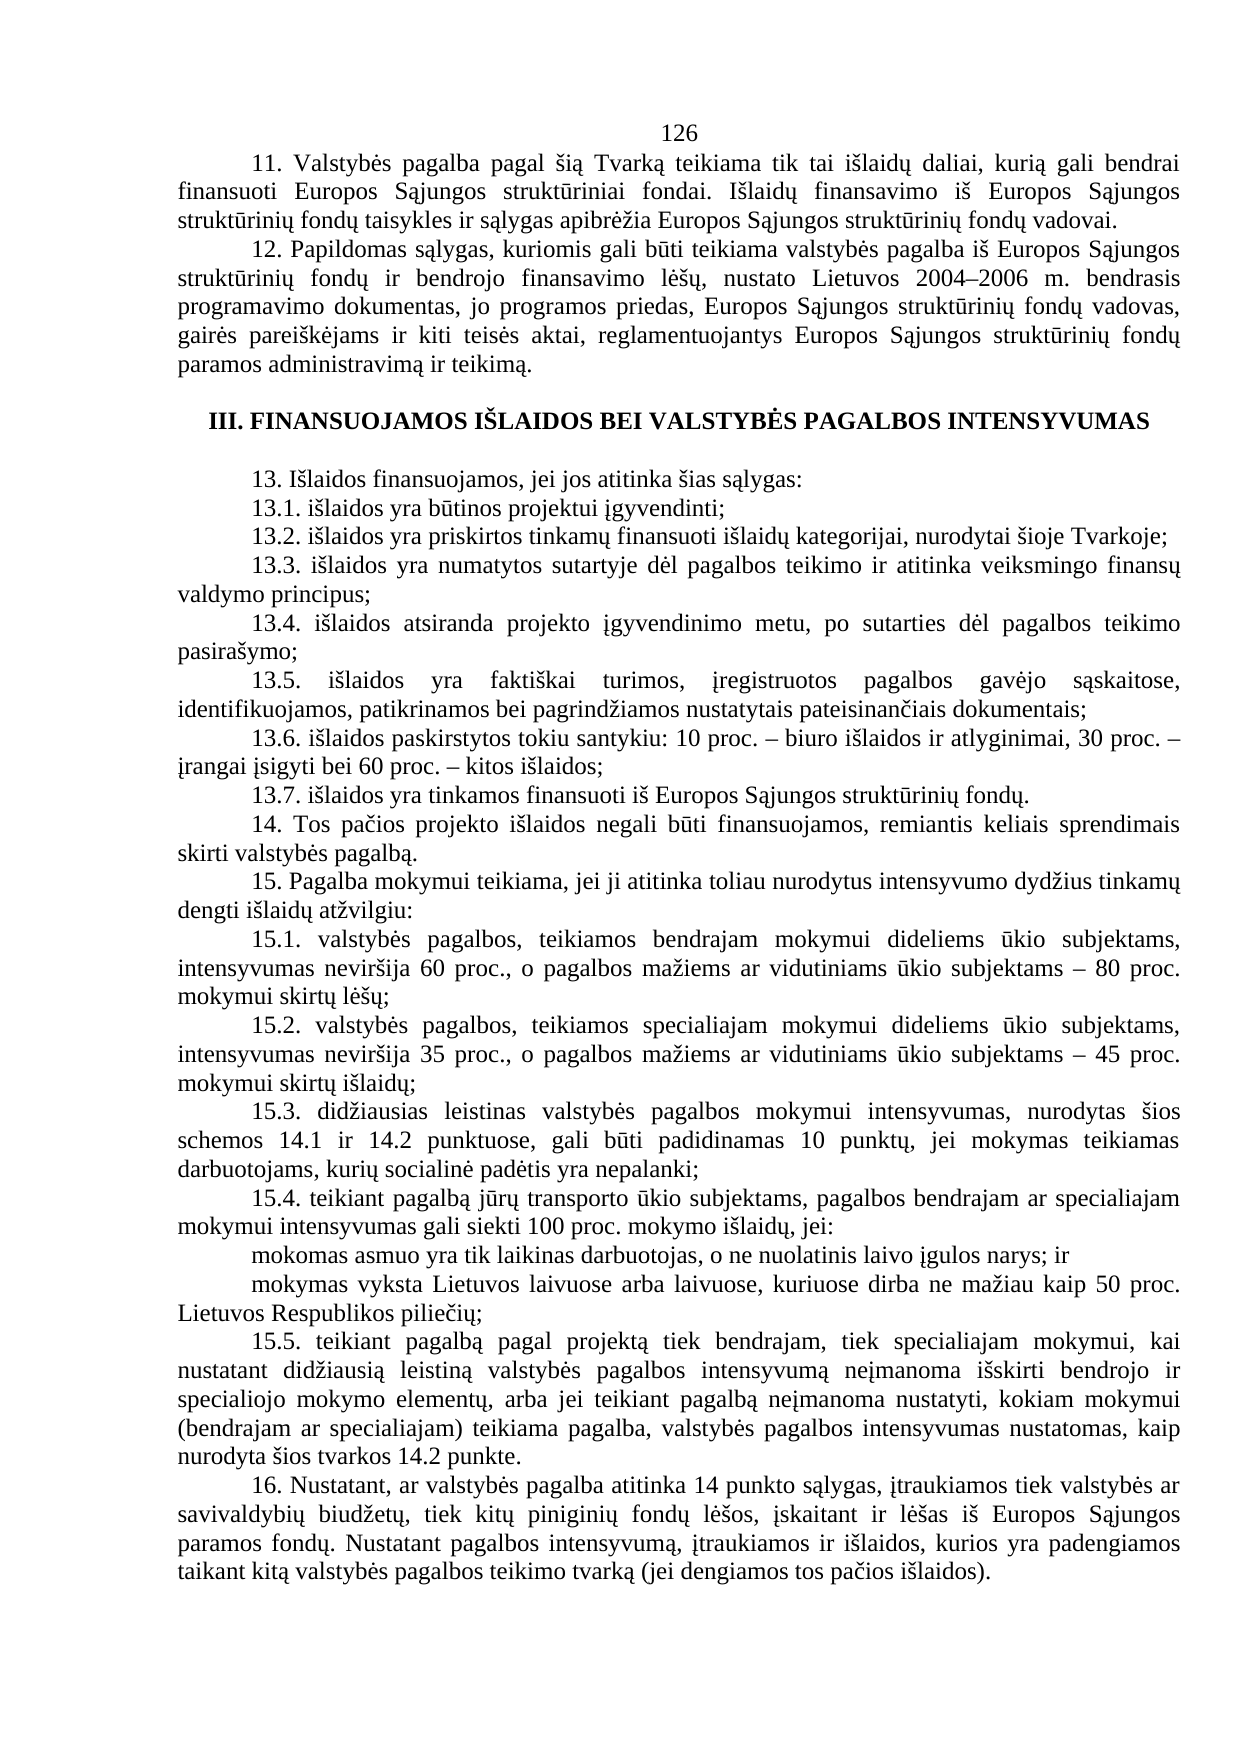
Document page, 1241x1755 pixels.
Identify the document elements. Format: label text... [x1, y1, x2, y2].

text 15.4. teikiant pagalbą jūrų transporto ūkio subjektams, pagalbos bendrajam ar specialiajam mokymui intensyvumas gali siekti 100 proc. mokymo išlaidų, jei: [177, 1183, 1181, 1240]
text 13.2. išlaidos yra priskirtos tinkamų finansuoti išlaidų kategorijai, nurodytai šioje Tvarkoje; [177, 521, 1181, 550]
text 13.6. išlaidos paskirstytos tokiu santykiu: 10 proc. – biuro išlaidos ir atlyginimai, 30 proc. – įrangai įsigyti bei 60 proc. – kitos išlaidos; [177, 723, 1181, 780]
text 15.5. teikiant pagalbą pagal projektą tiek bendrajam, tiek specialiajam mokymui, kai nustatant didžiausią leistiną valstybės pagalbos intensyvumą neįmanoma išskirti bendrojo ir specialiojo mokymo elementų, arba jei teikiant pagalbą neįmanoma nustatyti, kokiam mokymui (bendrajam ar specialiajam) teikiama pagalba, valstybės pagalbos intensyvumas nustatomas, kaip nurodyta šios tvarkos 14.2 punkte. [177, 1326, 1181, 1470]
text 15.1. valstybės pagalbos, teikiamos bendrajam mokymui dideliems ūkio subjektams, intensyvumas neviršija 60 proc., o pagalbos mažiems ar vidutiniams ūkio subjektams – 80 proc. mokymui skirtų lėšų; [177, 924, 1181, 1010]
text mokomas asmuo yra tik laikinas darbuotojas, o ne nuolatinis laivo įgulos narys; ir [177, 1240, 1181, 1269]
text 16. Nustatant, ar valstybės pagalba atitinka 14 punkto sąlygas, įtraukiamos tiek valstybės ar savivaldybių biudžetų, tiek kitų piniginių fondų lėšos, įskaitant ir lėšas iš Europos Sąjungos paramos fondų. Nustatant pagalbos intensyvumą, įtraukiamos ir išlaidos, kurios yra padengiamos taikant kitą valstybės pagalbos teikimo tvarką (jei dengiamos tos pačios išlaidos). [177, 1470, 1181, 1585]
text 15. Pagalba mokymui teikiama, jei ji atitinka toliau nurodytus intensyvumo dydžius tinkamų dengti išlaidų atžvilgiu: [177, 866, 1181, 924]
text 11. Valstybės pagalba pagal šią Tvarką teikiama tik tai išlaidų daliai, kurią gali bendrai finansuoti Europos Sąjungos struktūriniai fondai. Išlaidų finansavimo iš Europos Sąjungos struktūrinių fondų taisykles ir sąlygas apibrėžia Europos Sąjungos struktūrinių fondų vadovai. [177, 148, 1181, 234]
text 15.3. didžiausias leistinas valstybės pagalbos mokymui intensyvumas, nurodytas šios schemos 14.1 ir 14.2 punktuose, gali būti padidinamas 10 punktų, jei mokymas teikiamas darbuotojams, kurių socialinė padėtis yra nepalanki; [177, 1096, 1181, 1183]
text 12. Papildomas sąlygas, kuriomis gali būti teikiama valstybės pagalba iš Europos Sąjungos struktūrinių fondų ir bendrojo finansavimo lėšų, nustato Lietuvos 2004–2006 m. bendrasis programavimo dokumentas, jo programos priedas, Europos Sąjungos struktūrinių fondų vadovas, gairės pareiškėjams ir kiti teisės aktai, reglamentuojantys Europos Sąjungos struktūrinių fondų paramos administravimą ir teikimą. [177, 234, 1181, 378]
text 13. Išlaidos finansuojamos, jei jos atitinka šias sąlygas: [177, 464, 1181, 493]
text 14. Tos pačios projekto išlaidos negali būti finansuojamos, remiantis keliais sprendimais skirti valstybės pagalbą. [177, 809, 1181, 866]
text III. FINANSUOJAMOS IŠLAIDOS BEI VALSTYBĖS PAGALBOS INTENSYVUMAS [177, 406, 1181, 435]
text 13.7. išlaidos yra tinkamos finansuoti iš Europos Sąjungos struktūrinių fondų. [177, 780, 1181, 809]
text 13.1. išlaidos yra būtinos projektui įgyvendinti; [177, 493, 1181, 521]
text 15.2. valstybės pagalbos, teikiamos specialiajam mokymui dideliems ūkio subjektams, intensyvumas neviršija 35 proc., o pagalbos mažiems ar vidutiniams ūkio subjektams – 45 proc. mokymui skirtų išlaidų; [177, 1010, 1181, 1096]
text 13.5. išlaidos yra faktiškai turimos, įregistruotos pagalbos gavėjo sąskaitose, identifikuojamos, patikrinamos bei pagrindžiamos nustatytais pateisinančiais dokumentais; [177, 665, 1181, 723]
text 13.4. išlaidos atsiranda projekto įgyvendinimo metu, po sutarties dėl pagalbos teikimo pasirašymo; [177, 608, 1181, 665]
text mokymas vyksta Lietuvos laivuose arba laivuose, kuriuose dirba ne mažiau kaip 50 proc. Lietuvos Respublikos piliečių; [177, 1269, 1181, 1326]
text 13.3. išlaidos yra numatytos sutartyje dėl pagalbos teikimo ir atitinka veiksmingo finansų valdymo principus; [177, 550, 1181, 608]
